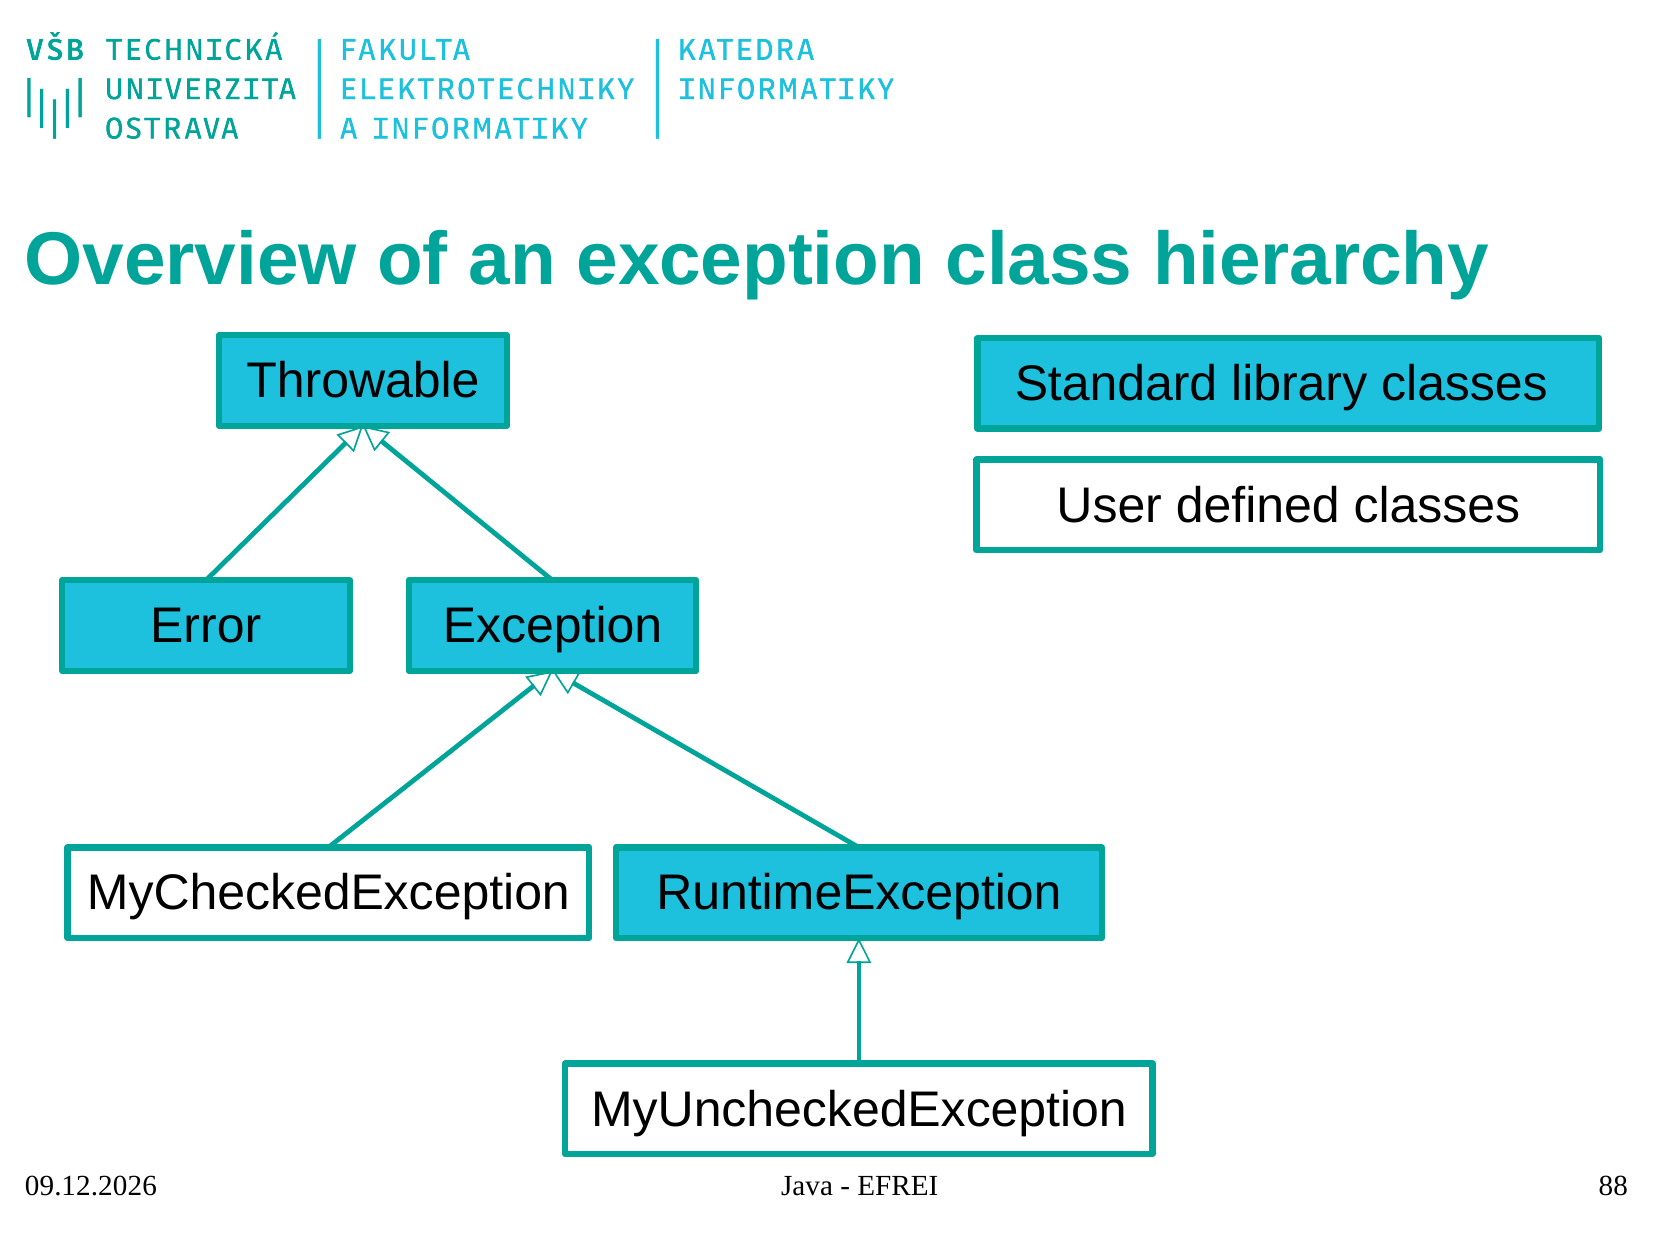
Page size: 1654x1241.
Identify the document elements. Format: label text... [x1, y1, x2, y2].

text_box MyUncheckedException [565, 1063, 1153, 1155]
text_box RuntimeException [615, 847, 1102, 939]
text_box MyCheckedException [67, 847, 590, 939]
text_box Error [62, 580, 350, 671]
text_box User defined classes [976, 459, 1601, 551]
text_box Throwable [219, 335, 507, 426]
text_box Standard library classes [977, 337, 1600, 429]
title Overview of an exception class hierarchy [24, 169, 1629, 300]
text_box Exception [408, 580, 697, 671]
picture [26, 31, 894, 139]
